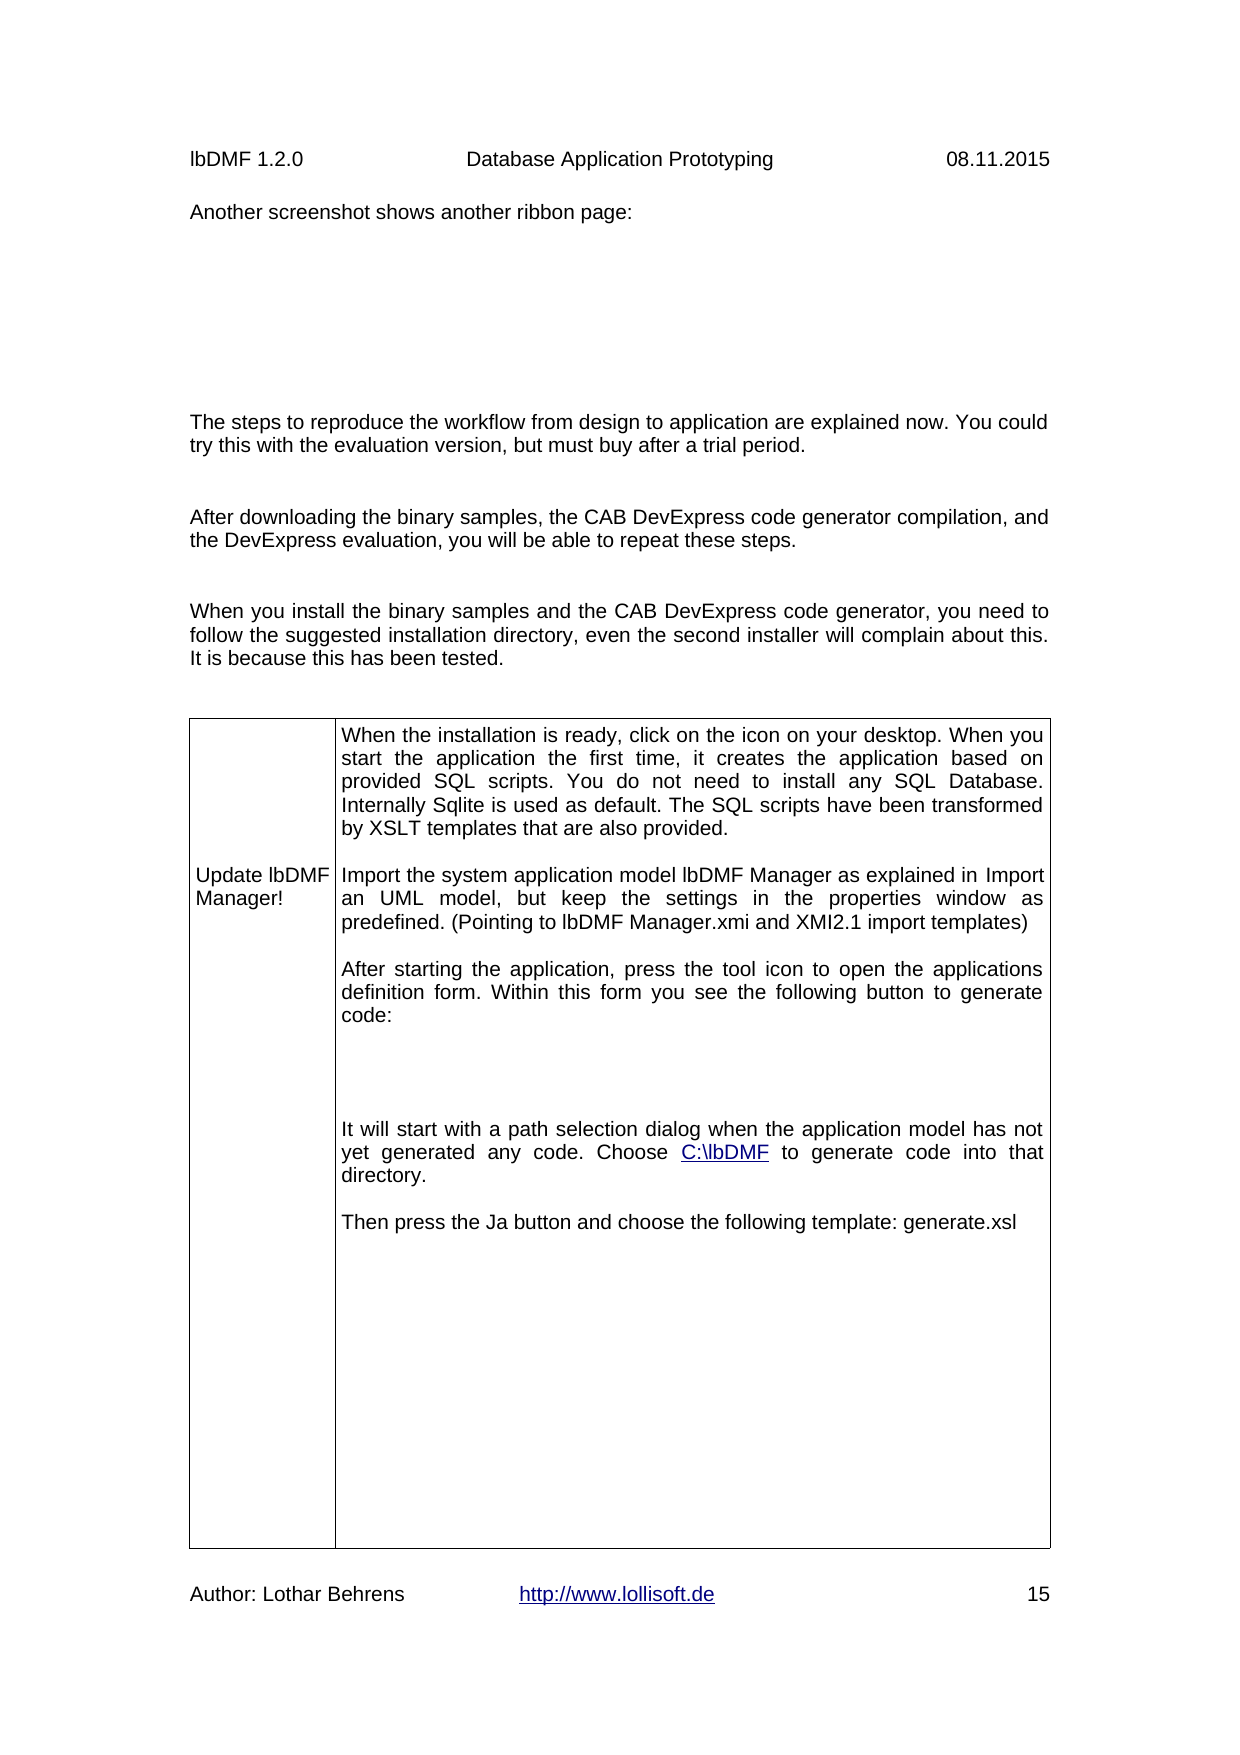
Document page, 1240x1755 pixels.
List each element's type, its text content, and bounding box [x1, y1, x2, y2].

table_cell Import the system application model lbDMF Manager as explained in Import an UML model, but keep the settings in the properties window as predefined. (Pointing to lbDMF Manager.xmi and XMI2.1 import templates) [336, 858, 1050, 952]
table_cell [190, 952, 335, 1205]
text After downloading the binary samples, the CAB DevExpress code generator compilation, and the DevExpress evaluation, you will be able to repeat these steps. [189, 505, 1050, 552]
table_header [190, 719, 335, 858]
text When you install the binary samples and the CAB DevExpress code generator, you need to follow the suggested installation directory, even the second installer will complain about this. It is because this has been tested. [189, 600, 1050, 669]
table_cell After starting the application, press the tool icon to open the applications definition form. Within this form you see the following button to generate code: It will start with a path selection dialog when the application model has not yet generated any code. Choose C:\lbDMF to generate code into that directory. [336, 952, 1050, 1205]
table_cell Then press the Ja button and choose the following template: generate.xsl [336, 1205, 1050, 1548]
text The steps to reproduce the workflow from design to application are explained now. You could try this with the evaluation version, but must buy after a trial period. [189, 411, 1050, 457]
table_cell [190, 1205, 335, 1548]
table_header When the installation is ready, click on the icon on your desktop. When you start the application the first time, it creates the application based on provided SQL scripts. You do not need to install any SQL Database. Internally Sqlite is used as default. The SQL scripts have been transformed by XSLT templates that are also provided. [336, 719, 1050, 858]
text Another screenshot shows another ribbon page: [189, 201, 1050, 224]
table_cell Update lbDMF Manager! [190, 858, 335, 952]
